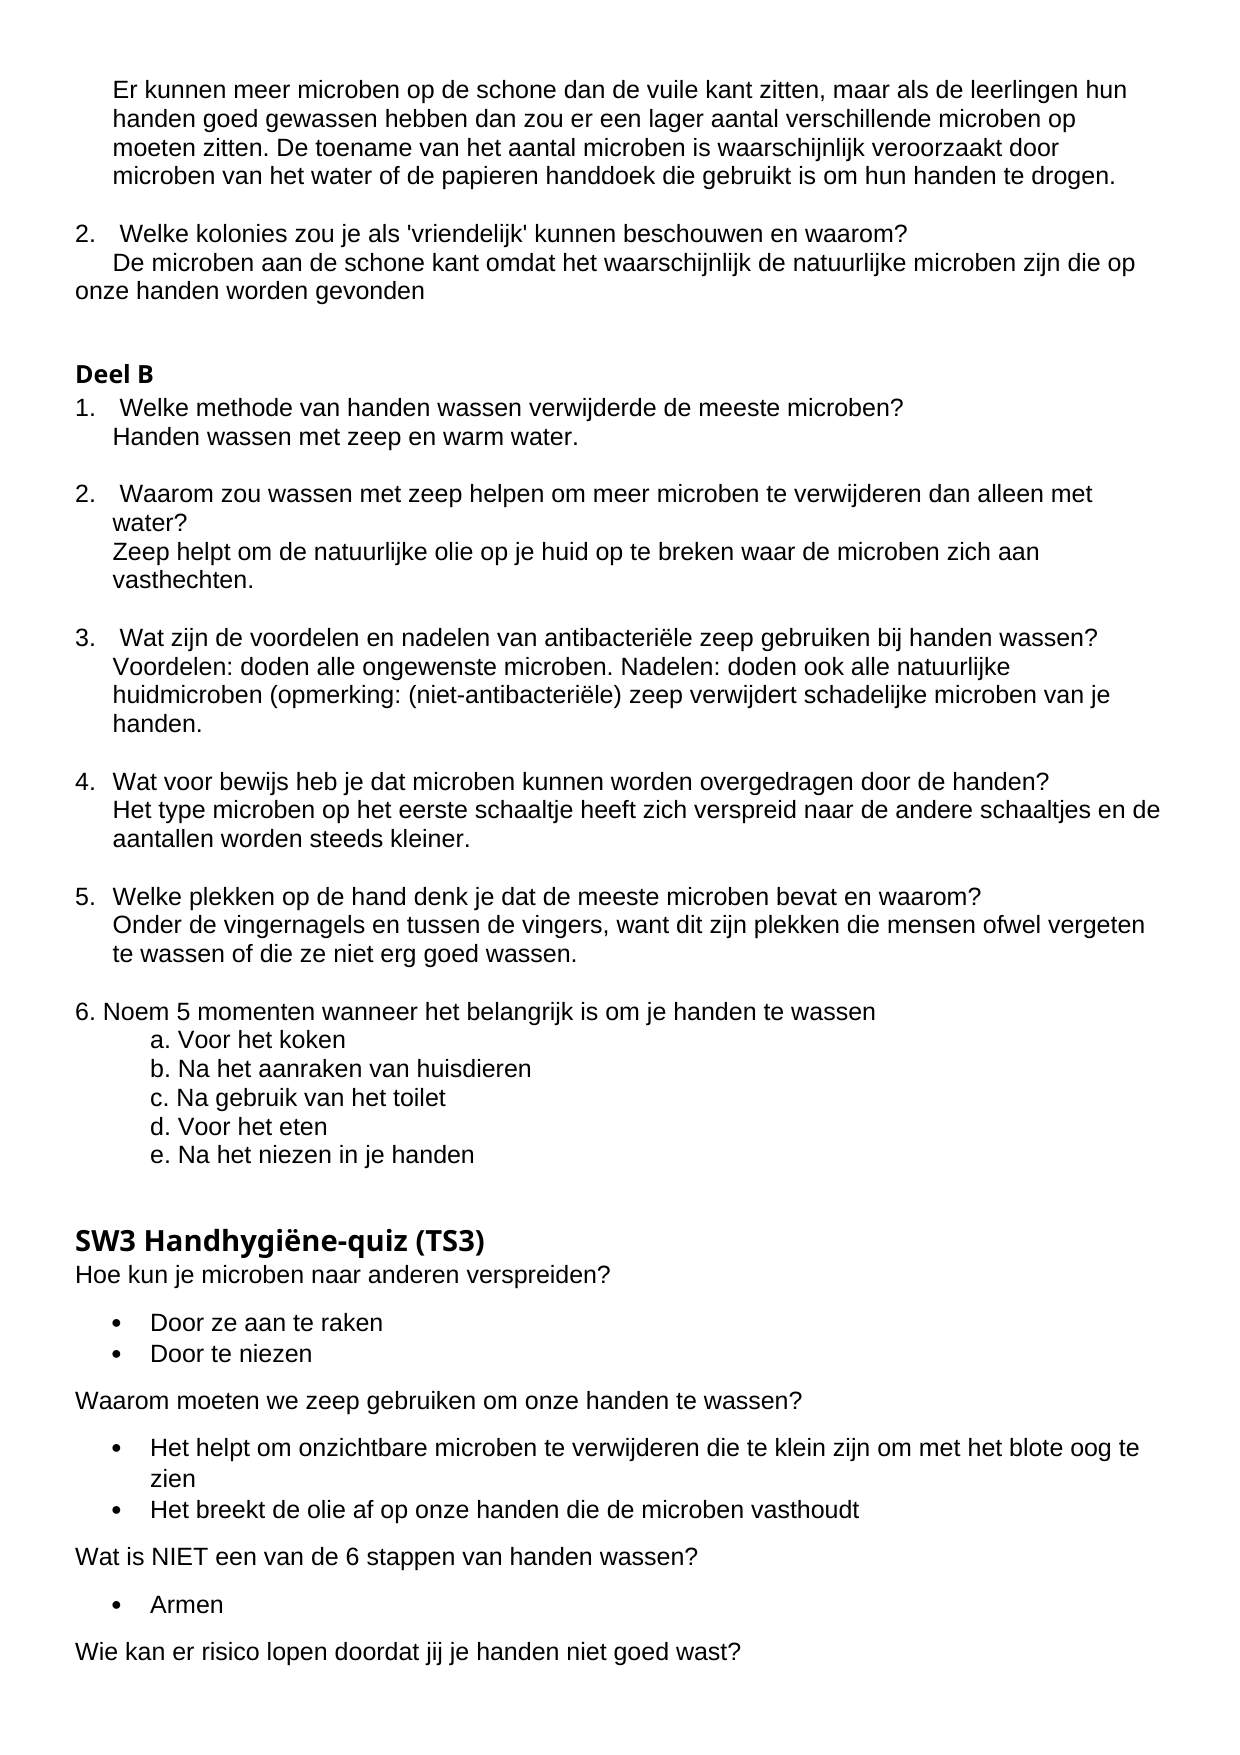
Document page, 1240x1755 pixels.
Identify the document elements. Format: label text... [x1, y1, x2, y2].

list Waarom zou wassen met zeep helpen om meer microben te verwijderen dan alleen met water? [75, 479, 1164, 537]
list Het helpt om onzichtbare microben te verwijderen die te klein zijn om met het blote oog te zien [112, 1433, 1164, 1493]
subtitle SW3 Handhygiëne-quiz (TS3) [75, 1221, 1164, 1260]
text c. Na gebruik van het toilet [150, 1083, 1164, 1112]
list Armen [112, 1589, 1164, 1618]
text Hoe kun je microben naar anderen verspreiden? [75, 1260, 1164, 1289]
text 6. Noem 5 momenten wanneer het belangrijk is om je handen te wassen [75, 997, 1164, 1025]
list Door ze aan te raken [112, 1308, 1164, 1337]
list Welke kolonies zou je als 'vriendelijk' kunnen beschouwen en waarom? [75, 219, 1164, 247]
text Voordelen: doden alle ongewenste microben. Nadelen: doden ook alle natuurlijke huidmicroben (opmerking: (niet-antibacteriële) zeep verwijdert schadelijke microben van je handen. [112, 652, 1164, 738]
text De microben aan de schone kant omdat het waarschijnlijk de natuurlijke microben zijn die op onze handen worden gevonden [75, 247, 1164, 305]
text Waarom moeten we zeep gebruiken om onze handen te wassen? [75, 1386, 1164, 1415]
list Welke plekken op de hand denk je dat de meeste microben bevat en waarom? [75, 882, 1164, 910]
text Handen wassen met zeep en warm water. [75, 422, 1164, 450]
text Wat is NIET een van de 6 stappen van handen wassen? [75, 1542, 1164, 1571]
list Wat voor bewijs heb je dat microben kunnen worden overgedragen door de handen? [75, 767, 1164, 795]
subtitle Deel B [75, 357, 1164, 391]
list Het type microben op het eerste schaaltje heeft zich verspreid naar de andere schaaltjes en de aantallen worden steeds kleiner. [112, 795, 1164, 853]
list Zeep helpt om de natuurlijke olie op je huid op te breken waar de microben zich aan vasthechten. [112, 537, 1164, 594]
list Het breekt de olie af op onze handen die de microben vasthoudt [112, 1495, 1164, 1523]
text d. Voor het eten [150, 1112, 1164, 1140]
text b. Na het aanraken van huisdieren [150, 1054, 1164, 1083]
list Wat zijn de voordelen en nadelen van antibacteriële zeep gebruiken bij handen wassen? [75, 623, 1164, 652]
text e. Na het niezen in je handen [150, 1140, 1164, 1169]
text Er kunnen meer microben op de schone dan de vuile kant zitten, maar als de leerlingen hun handen goed gewassen hebben dan zou er een lager aantal verschillende microben op moeten zitten. De toename van het aantal microben is waarschijnlijk veroorzaakt door microben van het water of de papieren handdoek die gebruikt is om hun handen te drogen. [112, 75, 1164, 190]
list Welke methode van handen wassen verwijderde de meeste microben? [75, 393, 1164, 422]
text a. Voor het koken [150, 1025, 1164, 1054]
list Door te niezen [112, 1338, 1164, 1367]
text Wie kan er risico lopen doordat jij je handen niet goed wast? [75, 1637, 1164, 1666]
list Onder de vingernagels en tussen de vingers, want dit zijn plekken die mensen ofwel vergeten te wassen of die ze niet erg goed wassen. [112, 910, 1164, 968]
